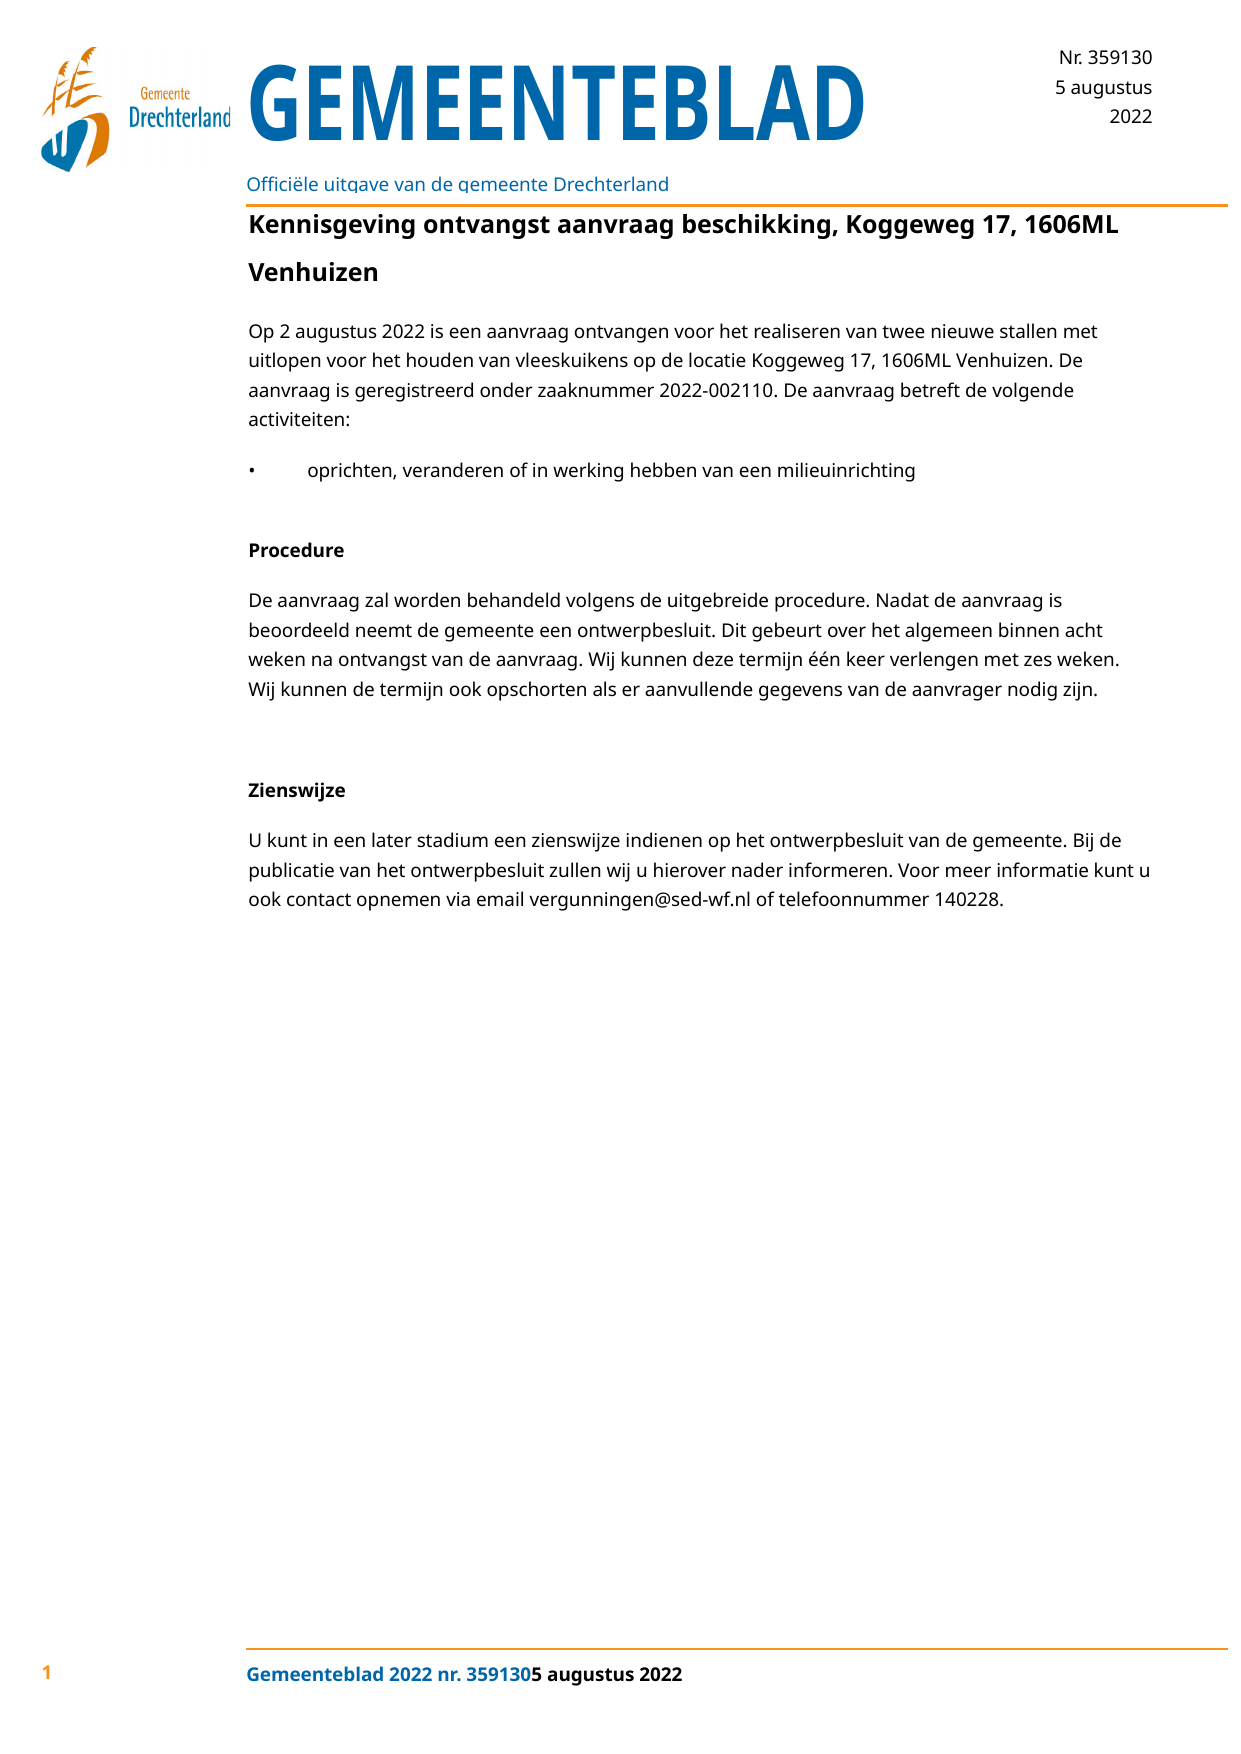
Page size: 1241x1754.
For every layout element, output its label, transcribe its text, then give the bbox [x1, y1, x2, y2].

text De aanvraag zal worden behandeld volgens de uitgebreide procedure. Nadat de aanvraag is beoordeeld neemt de gemeente een ontwerpbesluit. Dit gebeurt over het algemeen binnen acht weken na ontvangst van de aanvraag. Wij kunnen deze termijn één keer verlengen met zes weken. Wij kunnen de termijn ook opschorten als er aanvullende gegevens van de aanvrager nodig zijn. [248, 587, 1152, 702]
text Procedure [248, 537, 1152, 563]
text Zienswijze [248, 777, 1152, 803]
text U kunt in een later stadium een zienswijze indienen op het ontwerpbesluit van de gemeente. Bij de publicatie van het ontwerpbesluit zullen wij u hierover nader informeren. Voor meer informatie kunt u ook contact opnemen via email vergunningen@sed-wf.nl of telefoonnummer 140228. [248, 827, 1152, 912]
text Kennisgeving ontvangst aanvraag beschikking, Koggeweg 17, 1606ML Venhuizen [248, 207, 1152, 288]
picture [226, 115, 231, 124]
text Op 2 augustus 2022 is een aanvraag ontvangen voor het realiseren van twee nieuwe stallen met uitlopen voor het houden van vleeskuikens op de locatie Koggeweg 17, 1606ML Venhuizen. De aanvraag is geregistreerd onder zaaknummer 2022-002110. De aanvraag betreft de volgende activiteiten: [248, 318, 1152, 432]
list oprichten, veranderen of in werking hebben van een milieuinrichting [248, 457, 1152, 483]
picture [41, 47, 231, 172]
picture [41, 158, 64, 172]
